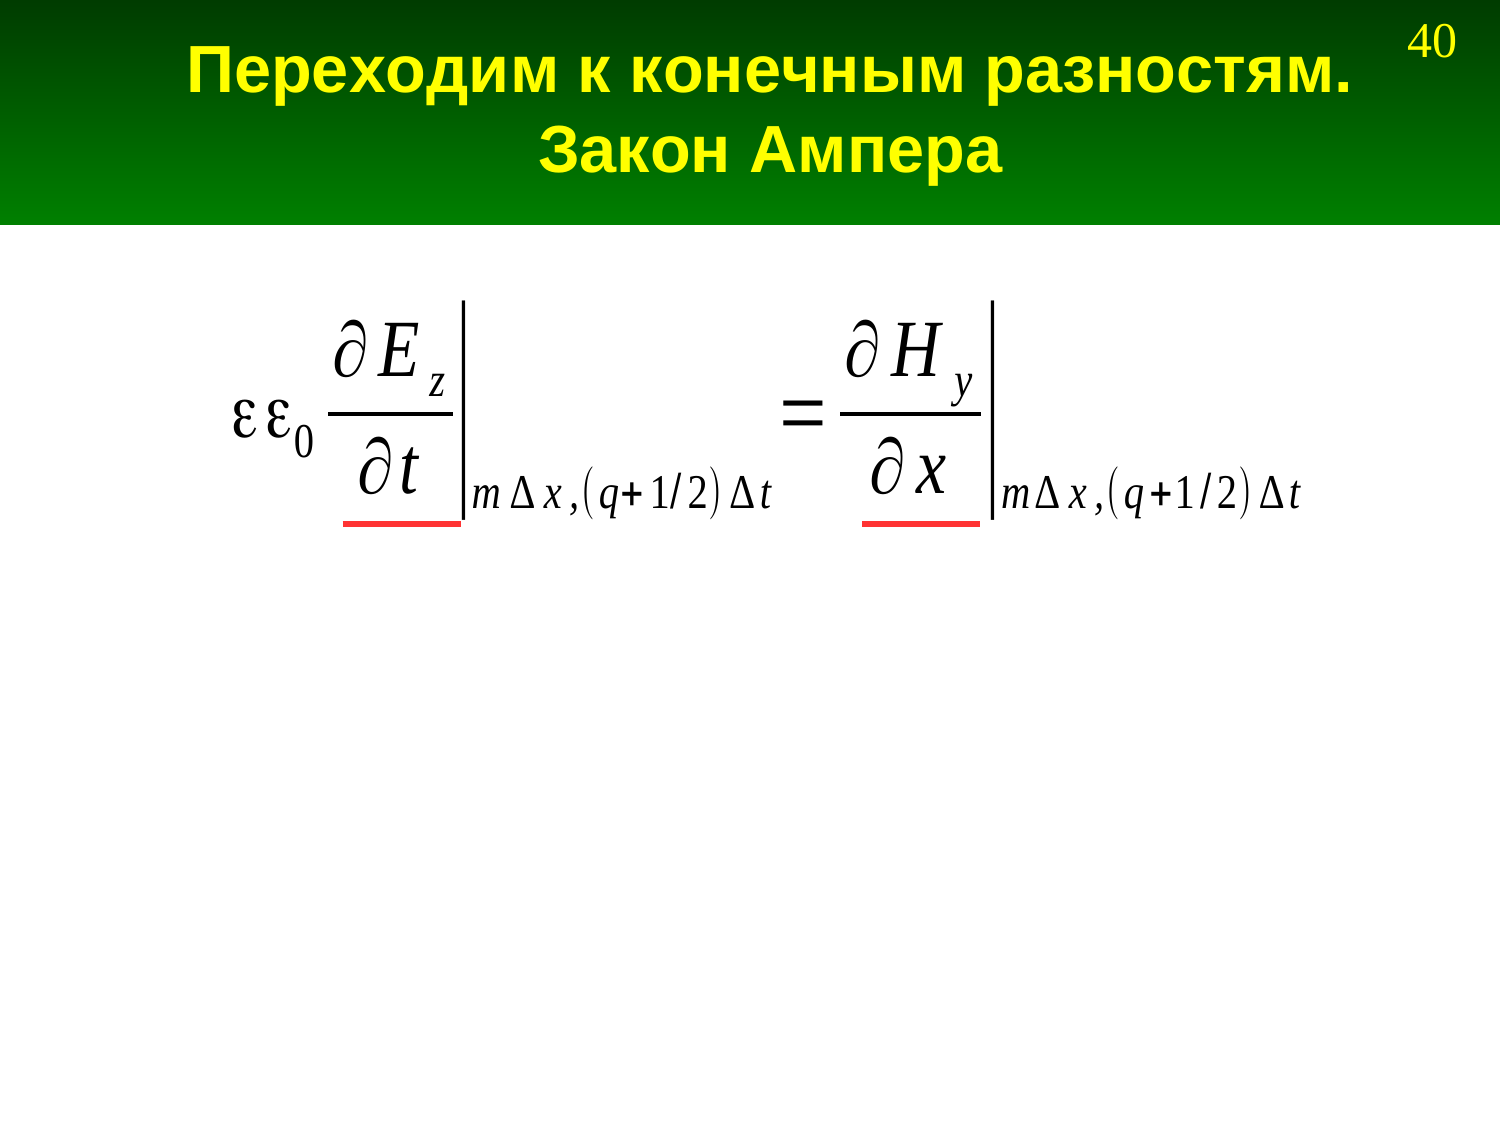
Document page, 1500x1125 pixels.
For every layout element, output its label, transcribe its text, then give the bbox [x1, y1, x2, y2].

title Переходим к конечным разностям. Закон Ампера [100, 0, 1441, 249]
chart [209, 295, 1318, 525]
